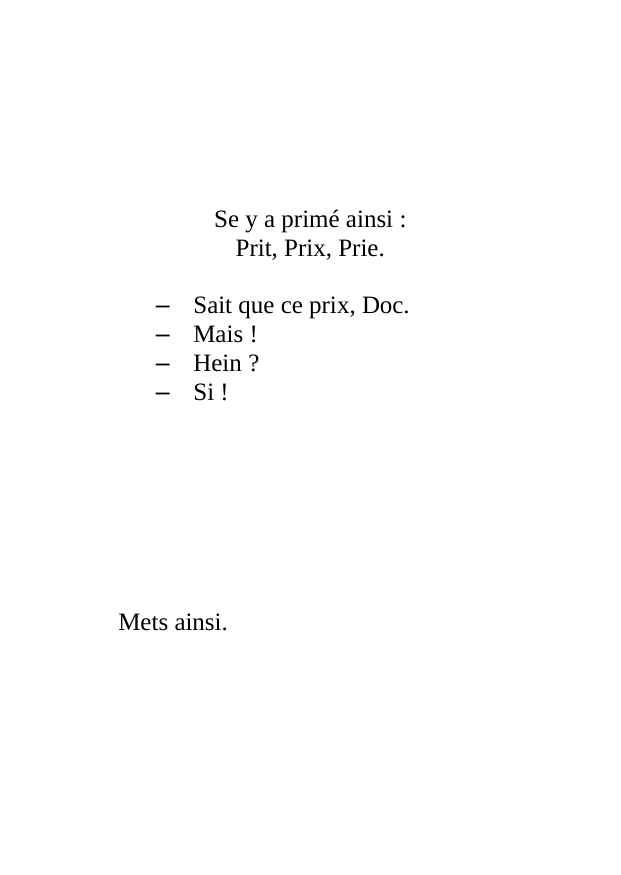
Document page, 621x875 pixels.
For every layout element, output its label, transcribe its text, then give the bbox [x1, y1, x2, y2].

list Sait que ce prix, Doc. [156, 291, 502, 319]
text Prit, Prix, Prie. [118, 233, 502, 262]
list Hein ? [156, 348, 502, 377]
list Mais ! [156, 319, 502, 348]
list Si ! [156, 377, 502, 406]
text Mets ainsi. [118, 607, 502, 636]
text Se y a primé ainsi : [118, 204, 502, 233]
